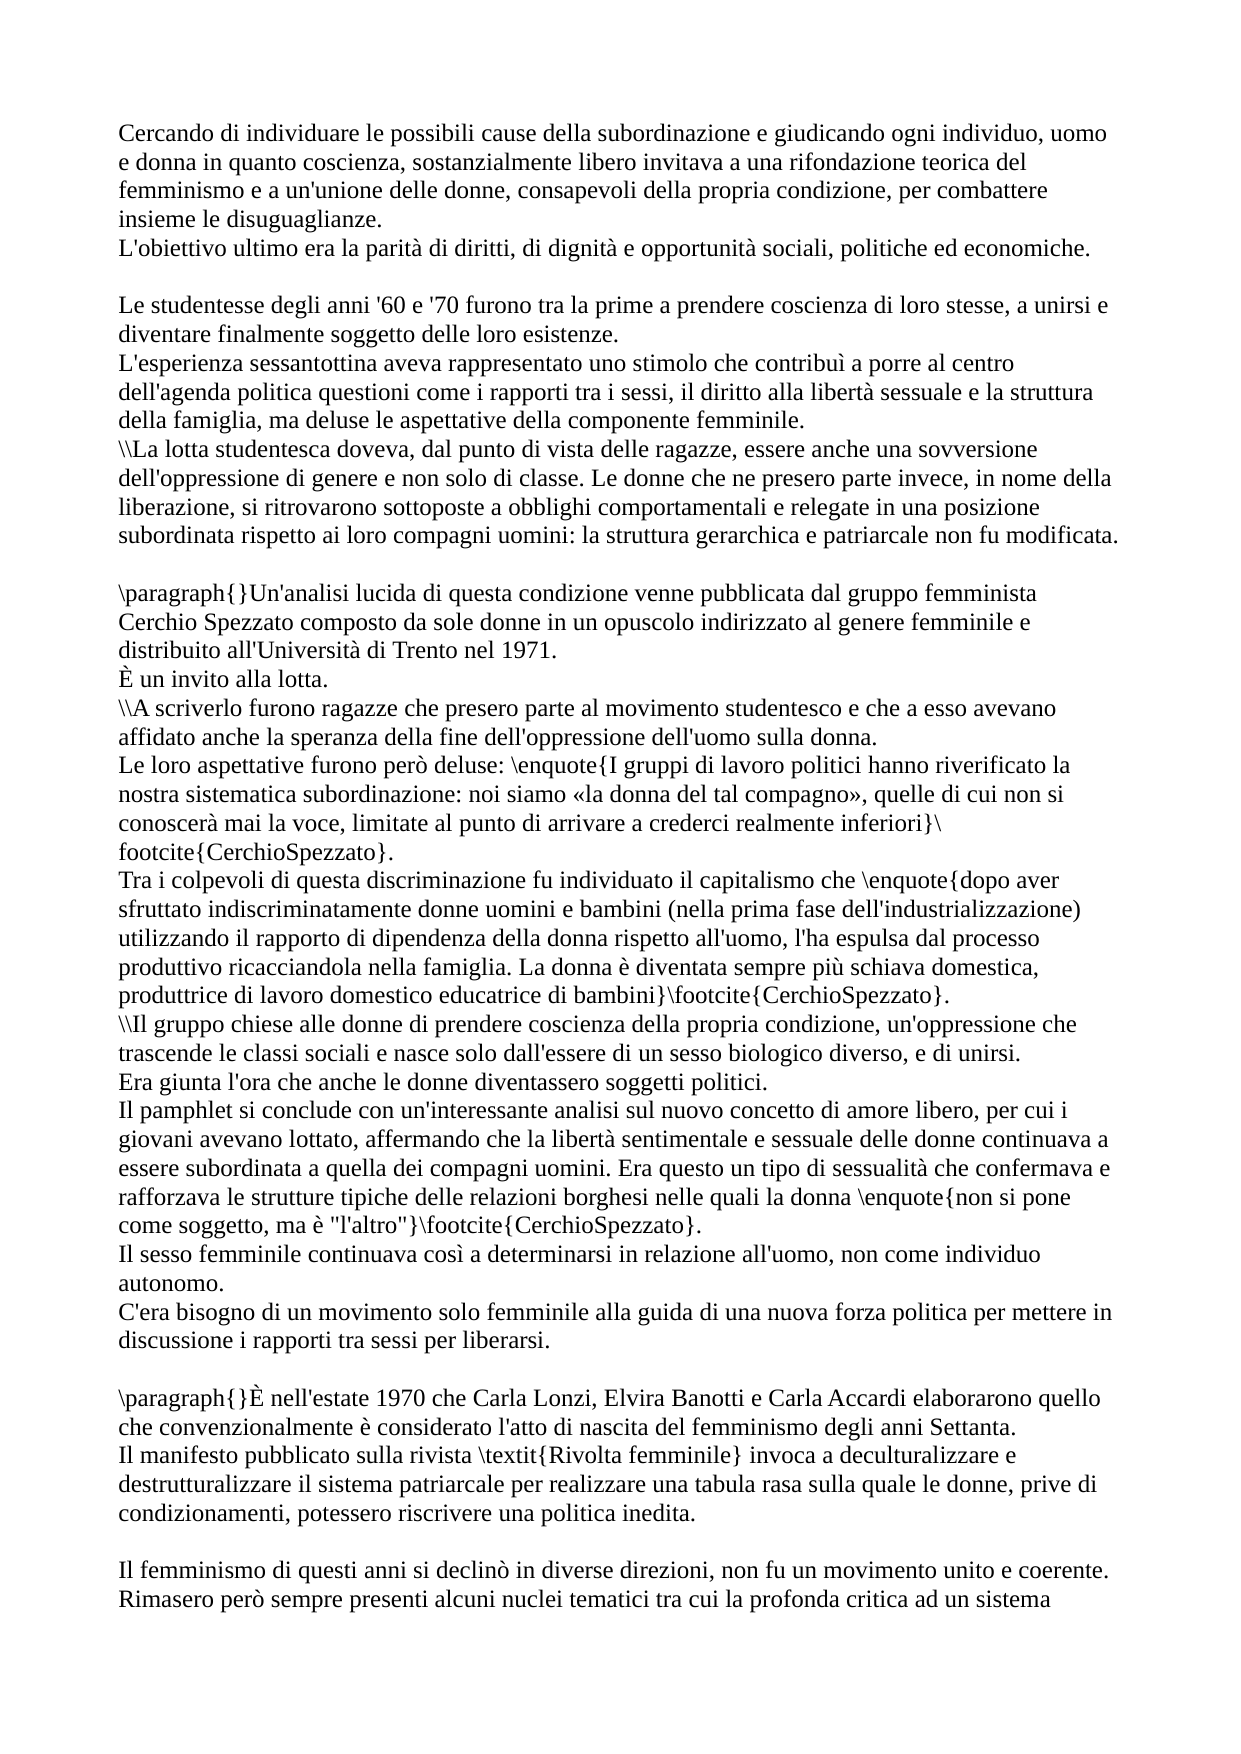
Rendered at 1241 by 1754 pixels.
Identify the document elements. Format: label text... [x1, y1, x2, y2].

text Cercando di individuare le possibili cause della subordinazione e giudicando ogni individuo, uomo e donna in quanto coscienza, sostanzialmente libero invitava a una rifondazione teorica del femminismo e a un'unione delle donne, consapevoli della propria condizione, per combattere insieme le disuguaglianze. L'obiettivo ultimo era la parità di diritti, di dignità e opportunità sociali, politiche ed economiche. Le studentesse degli anni '60 e '70 furono tra la prime a prendere coscienza di loro stesse, a unirsi e diventare finalmente soggetto delle loro esistenze. L'esperienza sessantottina aveva rappresentato uno stimolo che contribuì a porre al centro dell'agenda politica questioni come i rapporti tra i sessi, il diritto alla libertà sessuale e la struttura della famiglia, ma deluse le aspettative della componente femminile. \\La lotta studentesca doveva, dal punto di vista delle ragazze, essere anche una sovversione dell'oppressione di genere e non solo di classe. Le donne che ne presero parte invece, in nome della liberazione, si ritrovarono sottoposte a obblighi comportamentali e relegate in una posizione subordinata rispetto ai loro compagni uomini: la struttura gerarchica e patriarcale non fu modificata. \paragraph{}Un'analisi lucida di questa condizione venne pubblicata dal gruppo femminista Cerchio Spezzato composto da sole donne in un opuscolo indirizzato al genere femminile e distribuito all'Università di Trento nel 1971. È un invito alla lotta. \\A scriverlo furono ragazze che presero parte al movimento studentesco e che a esso avevano affidato anche la speranza della fine dell'oppressione dell'uomo sulla donna. Le loro aspettative furono però deluse: \enquote{I gruppi di lavoro politici hanno riverificato la nostra sistematica subordinazione: noi siamo «la donna del tal compagno», quelle di cui non si conoscerà mai la voce, limitate al punto di arrivare a crederci realmente inferiori}\footcite{CerchioSpezzato}. Tra i colpevoli di questa discriminazione fu individuato il capitalismo che \enquote{dopo aver sfruttato indiscriminatamente donne uomini e bambini (nella prima fase dell'industrializzazione) utilizzando il rapporto di dipendenza della donna rispetto all'uomo, l'ha espulsa dal processo produttivo ricacciandola nella famiglia. La donna è diventata sempre più schiava domestica, produttrice di lavoro domestico educatrice di bambini}\footcite{CerchioSpezzato}. \\Il gruppo chiese alle donne di prendere coscienza della propria condizione, un'oppressione che trascende le classi sociali e nasce solo dall'essere di un sesso biologico diverso, e di unirsi. Era giunta l'ora che anche le donne diventassero soggetti politici. Il pamphlet si conclude con un'interessante analisi sul nuovo concetto di amore libero, per cui i giovani avevano lottato, affermando che la libertà sentimentale e sessuale delle donne continuava a essere subordinata a quella dei compagni uomini. Era questo un tipo di sessualità che confermava e rafforzava le strutture tipiche delle relazioni borghesi nelle quali la donna \enquote{non si pone come soggetto, ma è "l'altro"}\footcite{CerchioSpezzato}. Il sesso femminile continuava così a determinarsi in relazione all'uomo, non come individuo autonomo. C'era bisogno di un movimento solo femminile alla guida di una nuova forza politica per mettere in discussione i rapporti tra sessi per liberarsi. \paragraph{}È nell'estate 1970 che Carla Lonzi, Elvira Banotti e Carla Accardi elaborarono quello che convenzionalmente è considerato l'atto di nascita del femminismo degli anni Settanta. Il manifesto pubblicato sulla rivista \textit{Rivolta femminile} invoca a deculturalizzare e destrutturalizzare il sistema patriarcale per realizzare una tabula rasa sulla quale le donne, prive di condizionamenti, potessero riscrivere una politica inedita. Il femminismo di questi anni si declinò in diverse direzioni, non fu un movimento unito e coerente. Rimasero però sempre presenti alcuni nuclei tematici tra cui la profonda critica ad un sistema [118, 118, 1122, 1613]
